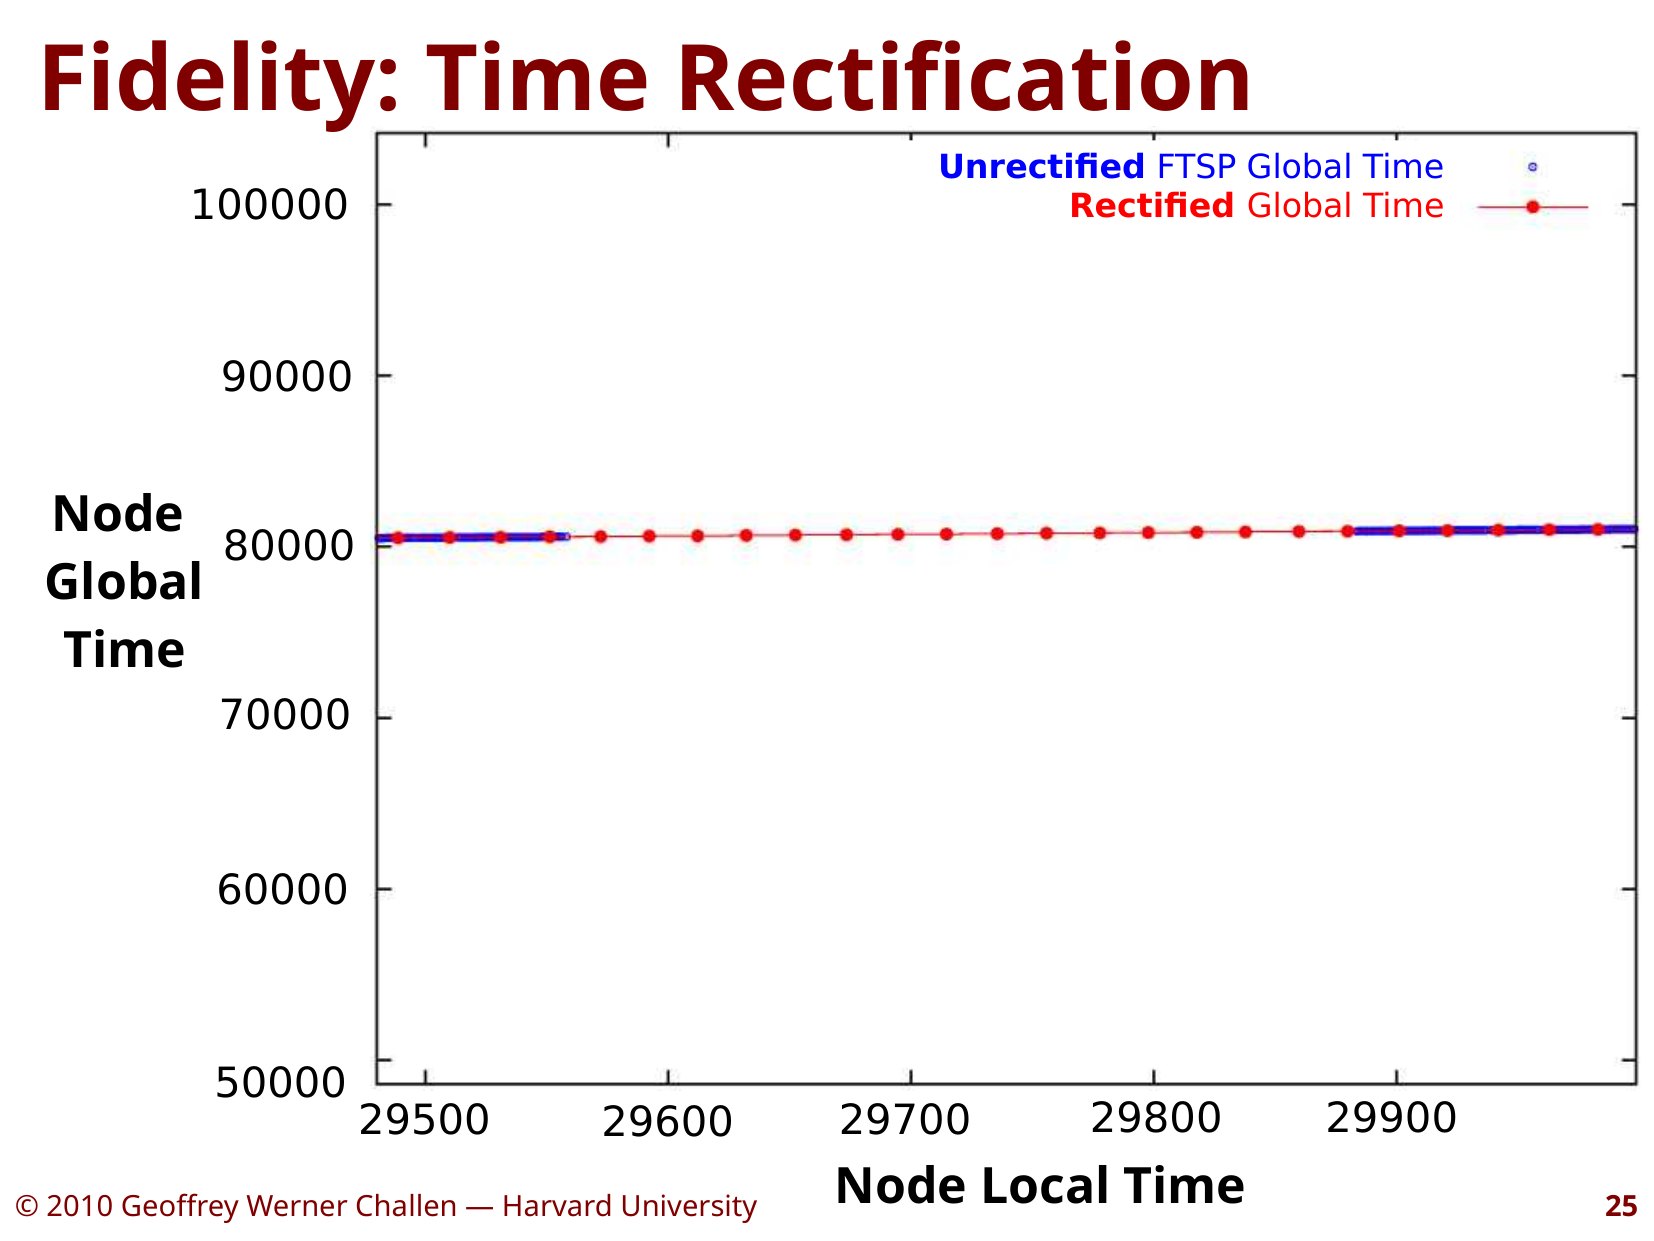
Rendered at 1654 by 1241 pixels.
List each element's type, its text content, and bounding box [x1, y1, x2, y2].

text_box Node Local Time [783, 1142, 1298, 1217]
text_box 80000 [174, 514, 370, 578]
text_box 29600 [581, 1091, 755, 1154]
text_box Unrectified FTSP Global Time Rectified Global Time [897, 140, 1460, 251]
text_box 50000 [166, 1051, 362, 1115]
title Fidelity: Time Rectification [0, 7, 1654, 143]
text_box 60000 [168, 858, 364, 922]
text_box Node Global Time [25, 470, 224, 662]
text_box 29700 [818, 1091, 992, 1152]
text_box 29500 [337, 1088, 511, 1152]
text_box 29900 [1305, 1091, 1479, 1150]
text_box 70000 [170, 683, 366, 747]
text_box 100000 [168, 173, 364, 238]
picture [370, 126, 1642, 1091]
text_box 90000 [172, 345, 368, 409]
text_box 29800 [1069, 1091, 1243, 1150]
